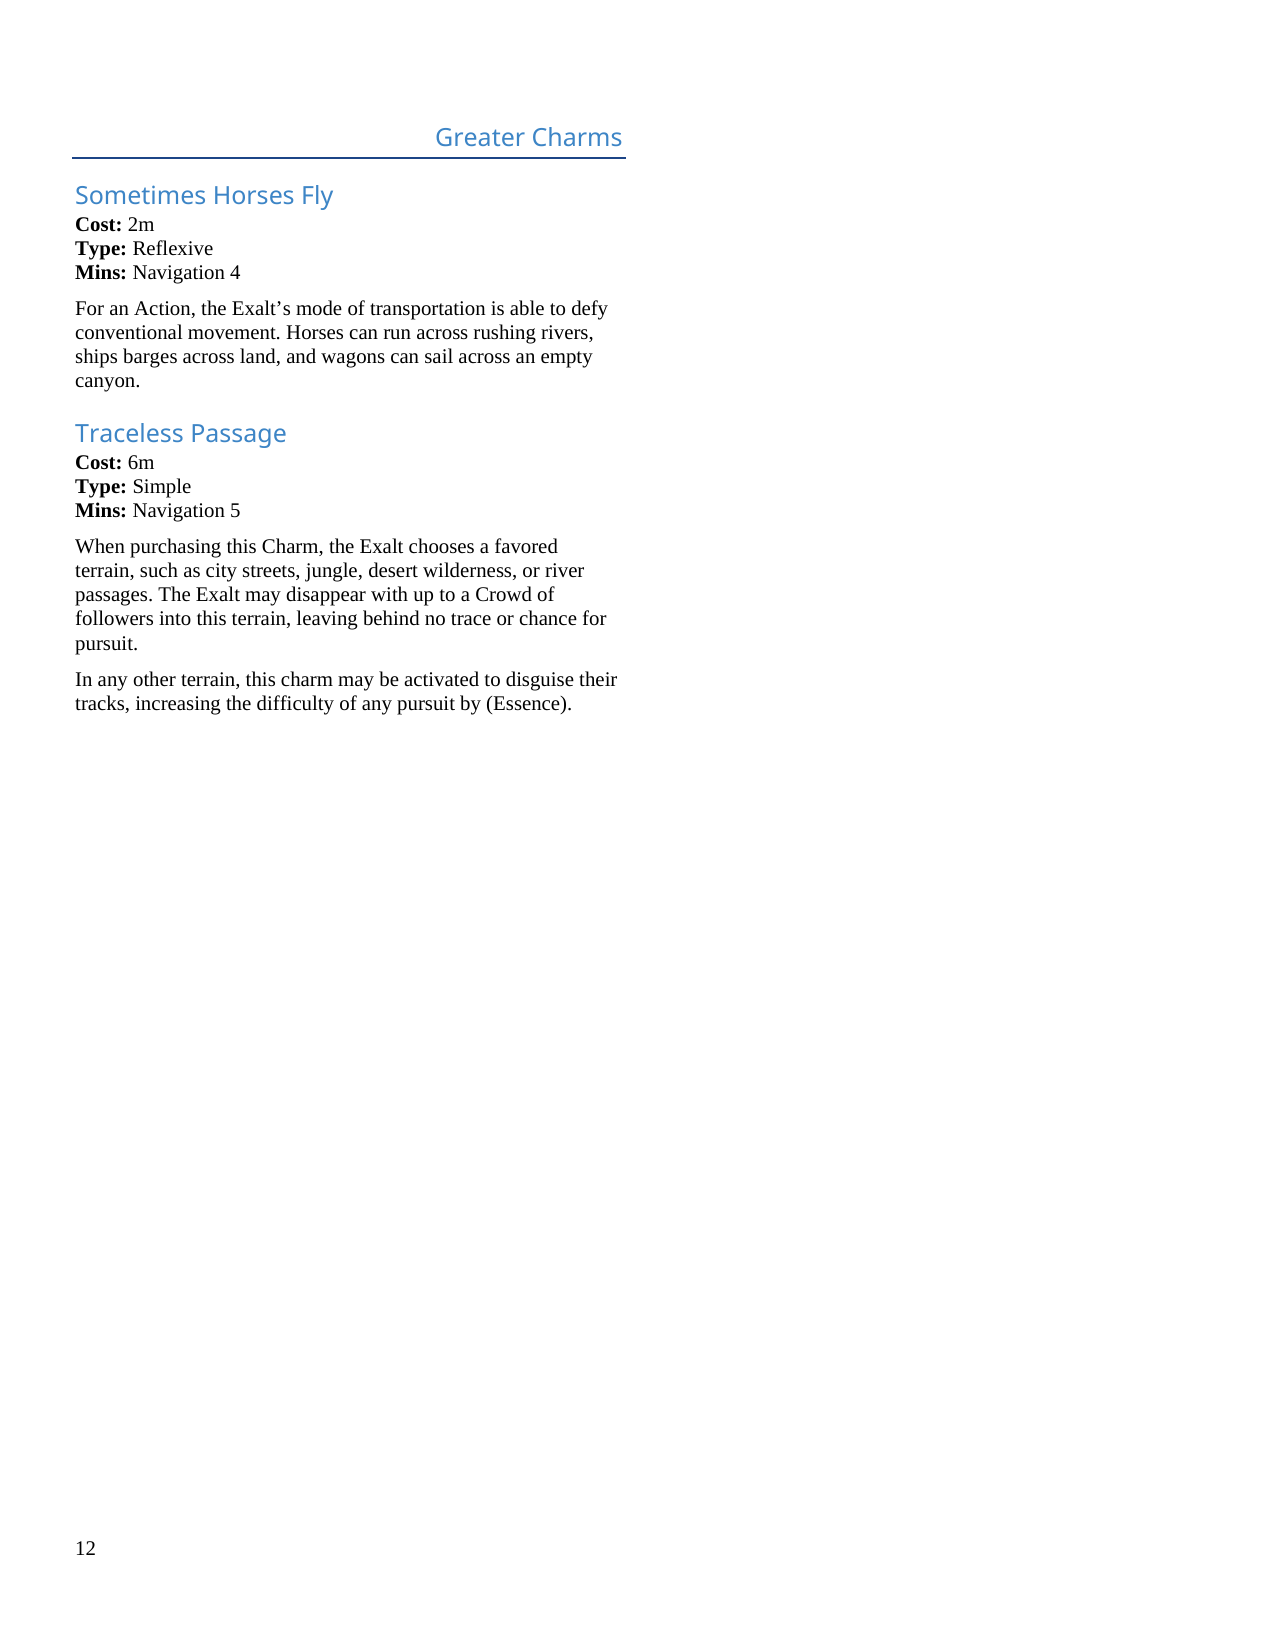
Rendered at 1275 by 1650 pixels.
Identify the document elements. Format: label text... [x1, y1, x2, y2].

subtitle Sometimes Horses Fly [75, 177, 622, 212]
subtitle Greater Charms [72, 117, 626, 157]
text When purchasing this Charm, the Exalt chooses a favored terrain, such as city streets, jungle, desert wilderness, or river passages. The Exalt may disappear with up to a Crowd of followers into this terrain, leaving behind no trace or chance for pursuit. [75, 534, 622, 654]
text Cost: 6m Type: Simple Mins: Navigation 5 [75, 450, 622, 522]
text In any other terrain, this charm may be activated to disguise their tracks, increasing the difficulty of any pursuit by (Essence). [75, 666, 622, 714]
text Cost: 2m Type: Reflexive Mins: Navigation 4 [75, 212, 622, 284]
text For an Action, the Exalt’s mode of transportation is able to defy conventional movement. Horses can run across rushing rivers, ships barges across land, and wagons can sail across an empty canyon. [75, 296, 622, 392]
subtitle Traceless Passage [75, 416, 622, 450]
